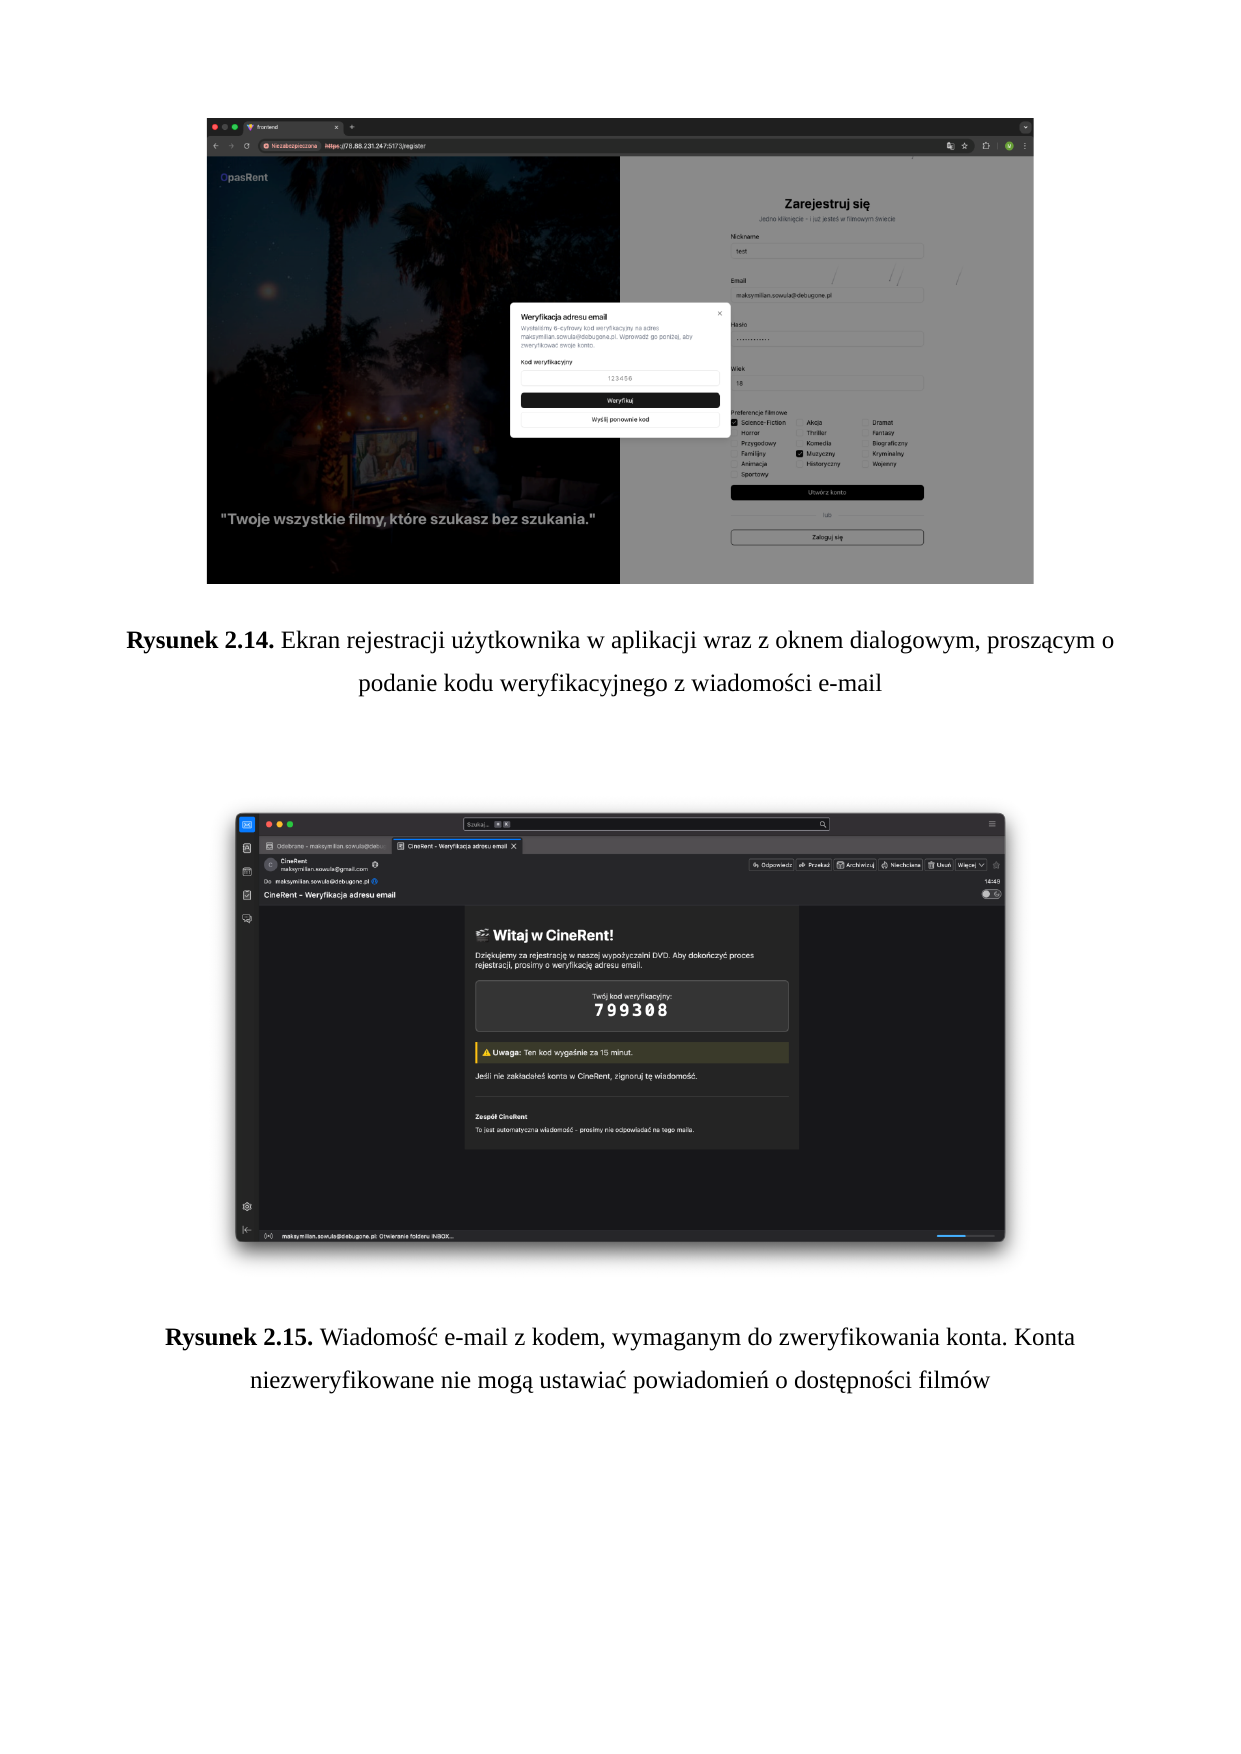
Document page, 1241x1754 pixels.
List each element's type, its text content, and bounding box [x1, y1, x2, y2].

subtitle Rysunek 2.15. Wiadomość e-mail z kodem, wymaganym do zweryfikowania konta. Konta niezweryfikowane nie mogą ustawiać powiadomień o dostępności filmów [118, 1322, 1122, 1394]
subtitle Rysunek 2.14. Ekran rejestracji użytkownika w aplikacji wraz z oknem dialogowym, proszącym o podanie kodu weryfikacyjnego z wiadomości e-mail [118, 625, 1122, 697]
